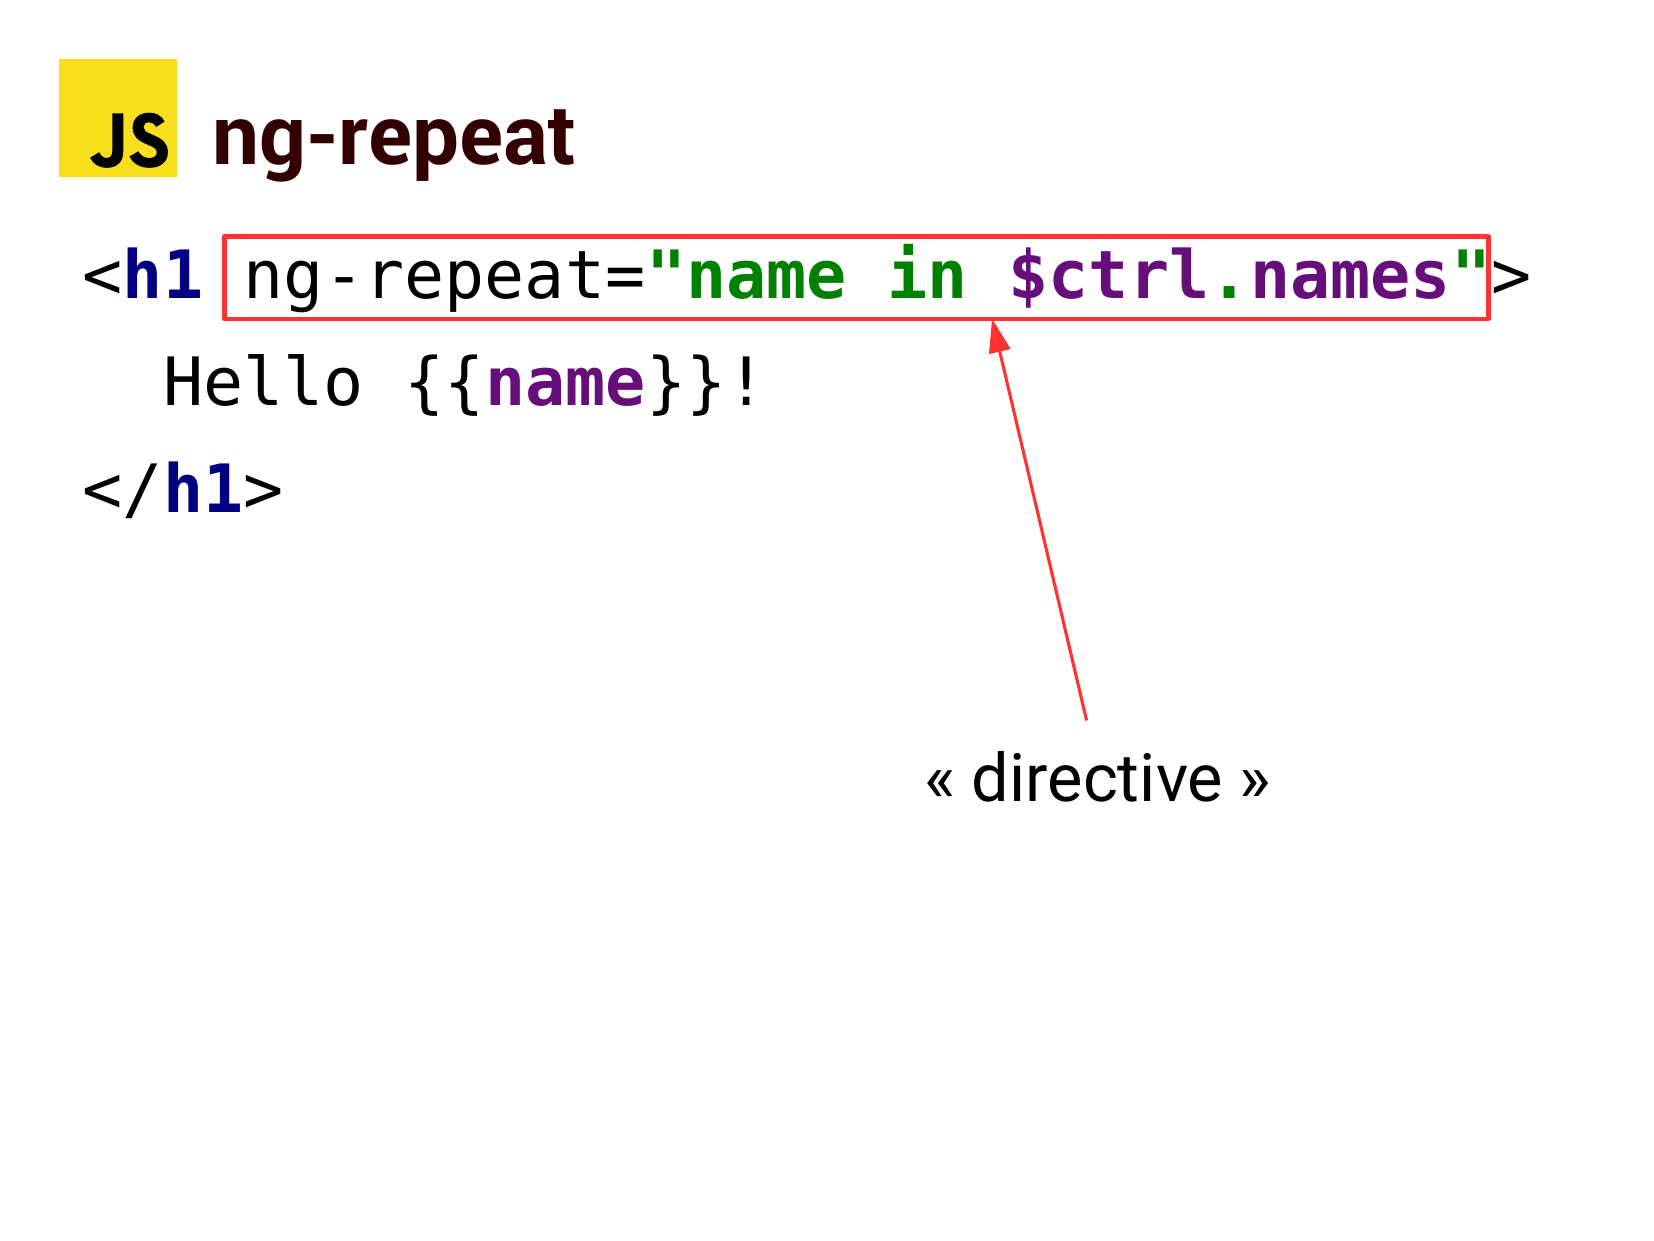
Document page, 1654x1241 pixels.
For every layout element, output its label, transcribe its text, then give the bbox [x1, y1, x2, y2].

title ng-repeat [194, 72, 1559, 201]
list <h1 ng-repeat="name in $ctrl.names"> Hello {{name}}! </h1> [82, 236, 1571, 956]
list <h1 ng-repeat="name in $ctrl.names"> Hello {{name}}! </h1> [227, 239, 1486, 317]
text_box « directive » [909, 732, 1288, 828]
